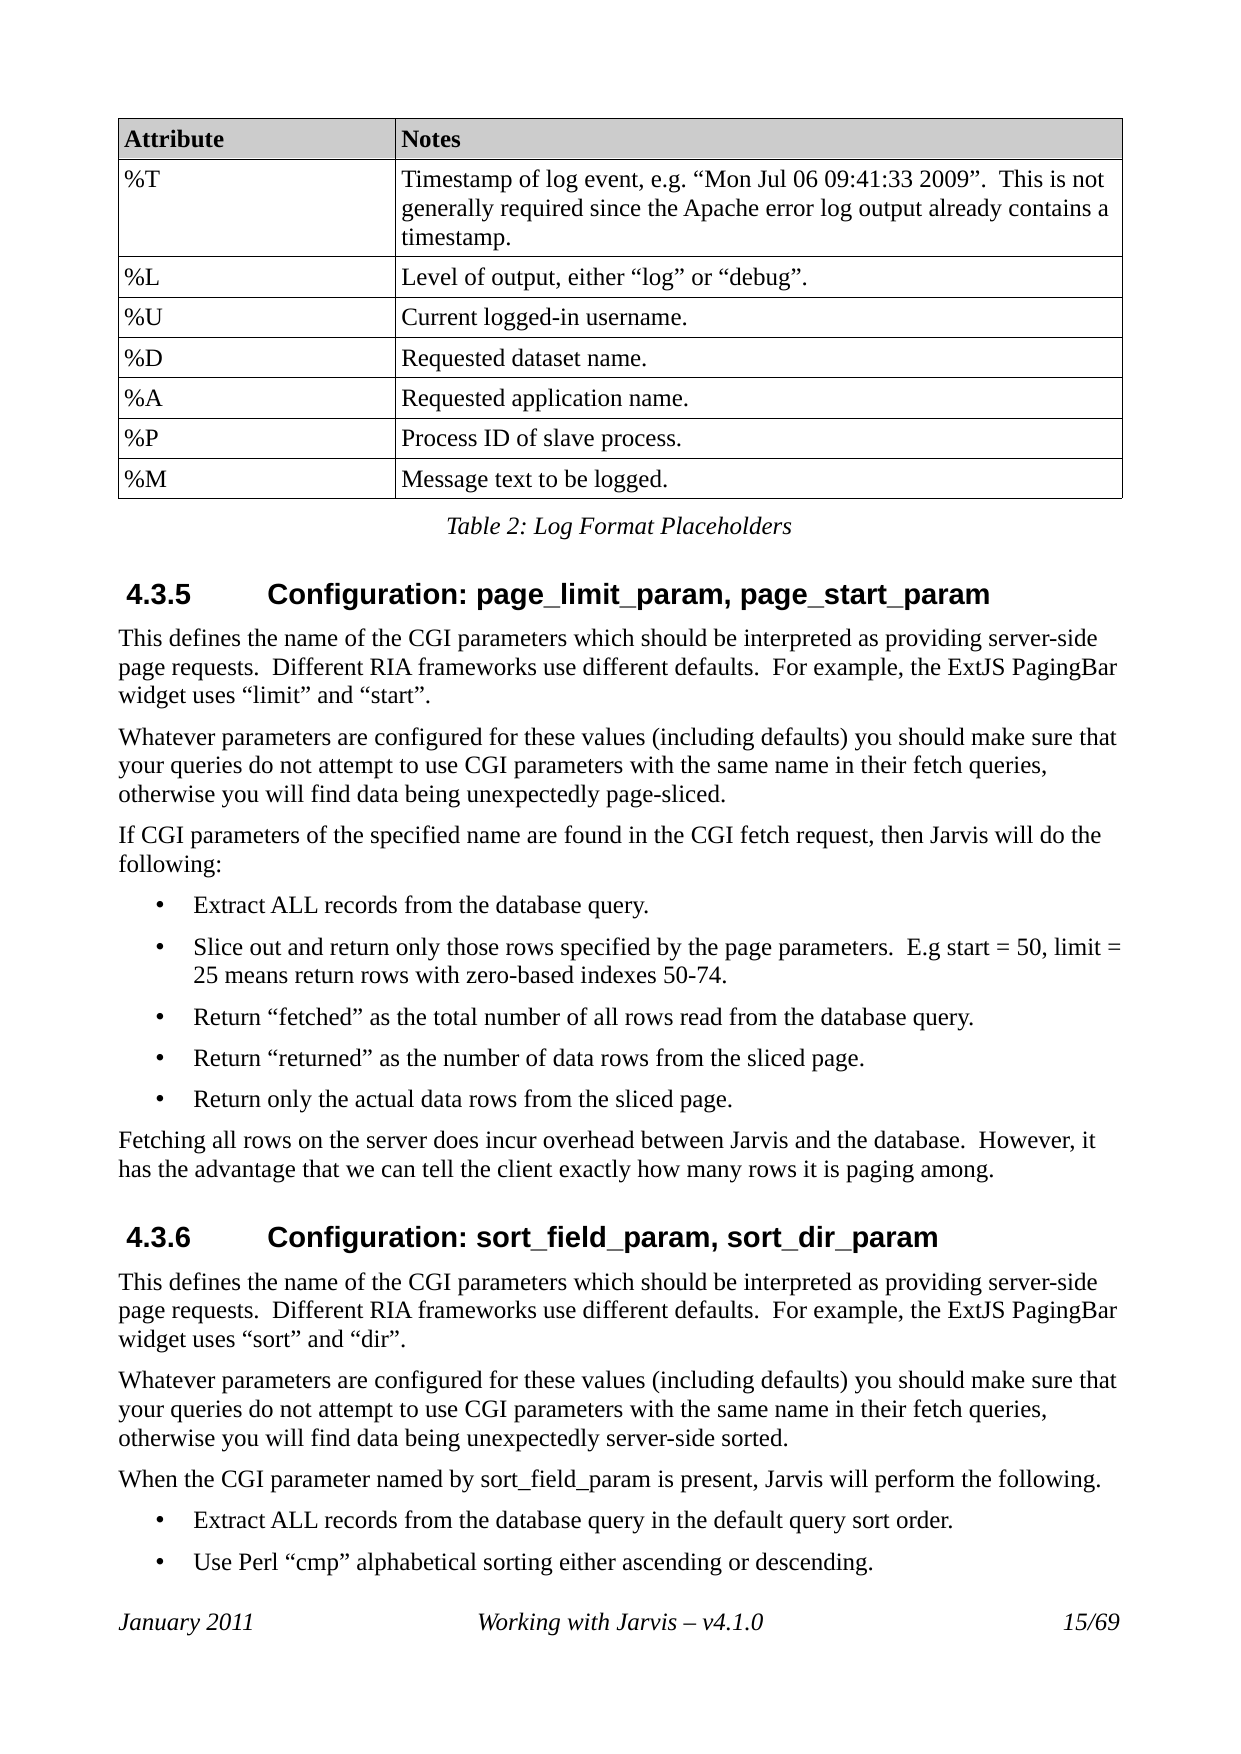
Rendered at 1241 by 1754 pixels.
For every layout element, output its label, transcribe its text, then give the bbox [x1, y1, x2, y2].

list Return “fetched” as the total number of all rows read from the database query. [156, 1002, 1122, 1031]
list Extract ALL records from the database query. [156, 891, 1122, 919]
text This defines the name of the CGI parameters which should be interpreted as providing server-side page requests. Different RIA frameworks use different defaults. For example, the ExtJS PagingBar widget uses “limit” and “start”. [118, 623, 1122, 709]
text Fetching all rows on the server does incur overhead between Jarvis and the database. However, it has the advantage that we can tell the client exactly how many rows it is paging among. [118, 1126, 1122, 1183]
subtitle Configuration: sort_field_param, sort_dir_param [118, 1221, 1122, 1254]
text Whatever parameters are configured for these values (including defaults) you should make sure that your queries do not attempt to use CGI parameters with the same name in their fetch queries, otherwise you will find data being unexpectedly page-sliced. [118, 722, 1122, 808]
list Return “returned” as the number of data rows from the sliced page. [156, 1043, 1122, 1072]
list Extract ALL records from the database query in the default query sort order. [156, 1505, 1122, 1534]
table_cell %D [119, 338, 395, 377]
table_cell Level of output, either “log” or “debug”. [396, 257, 1122, 297]
text Table 2: Log Format Placeholders [118, 511, 1122, 539]
list Use Perl “cmp” alphabetical sorting either ascending or descending. [156, 1547, 1122, 1575]
table_cell %A [119, 378, 395, 417]
table_cell %T [119, 160, 395, 256]
table_header Notes [396, 119, 1122, 158]
table_cell %L [119, 257, 395, 297]
table_cell Timestamp of log event, e.g. “Mon Jul 06 09:41:33 2009”. This is not generally required since the Apache error log output already contains a timestamp. [396, 160, 1122, 256]
list Slice out and return only those rows specified by the page parameters. E.g start = 50, limit = 25 means return rows with zero-based indexes 50-74. [156, 932, 1122, 989]
table_cell Requested dataset name. [396, 338, 1122, 377]
table_cell %M [119, 459, 395, 498]
text Whatever parameters are configured for these values (including defaults) you should make sure that your queries do not attempt to use CGI parameters with the same name in their fetch queries, otherwise you will find data being unexpectedly server-side sorted. [118, 1365, 1122, 1452]
list Return only the actual data rows from the sliced page. [156, 1084, 1122, 1113]
table_cell Requested application name. [396, 378, 1122, 417]
text If CGI parameters of the specified name are found in the CGI fetch request, then Jarvis will do the following: [118, 821, 1122, 878]
table_cell %U [119, 298, 395, 337]
table_cell %P [119, 419, 395, 458]
table_cell Message text to be logged. [396, 459, 1122, 498]
table_cell Process ID of slave process. [396, 419, 1122, 458]
subtitle Configuration: page_limit_param, page_start_param [118, 577, 1122, 611]
text When the CGI parameter named by sort_field_param is present, Jarvis will perform the following. [118, 1464, 1122, 1493]
table_cell Current logged-in username. [396, 298, 1122, 337]
text This defines the name of the CGI parameters which should be interpreted as providing server-side page requests. Different RIA frameworks use different defaults. For example, the ExtJS PagingBar widget uses “sort” and “dir”. [118, 1267, 1122, 1353]
table_header Attribute [119, 119, 395, 158]
